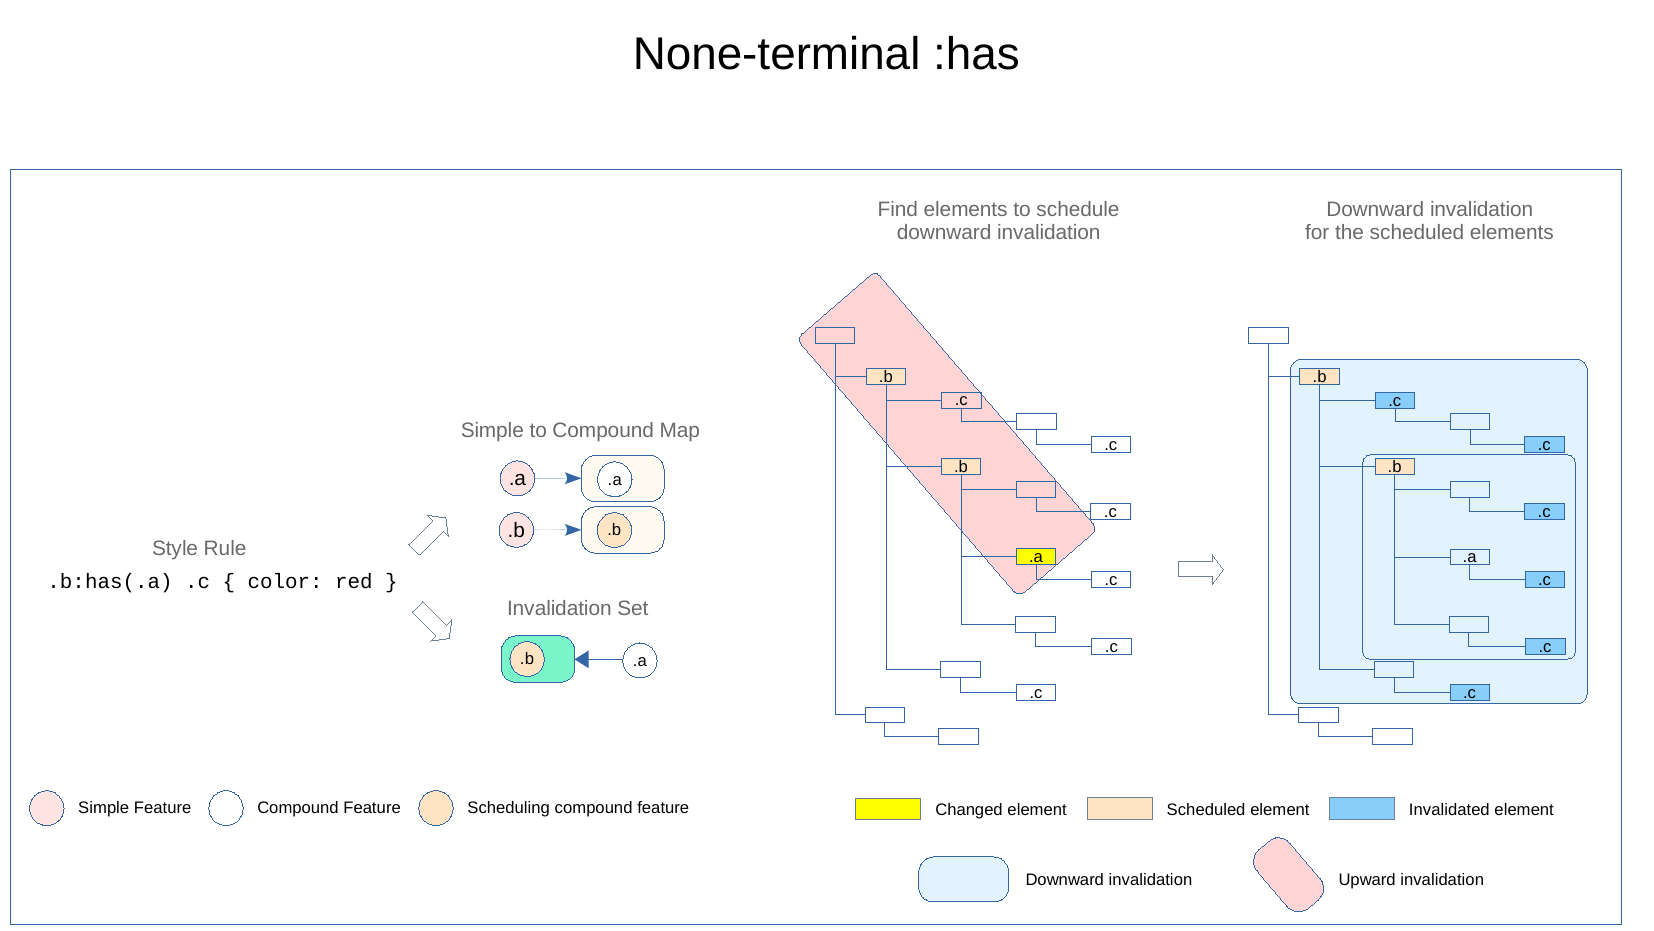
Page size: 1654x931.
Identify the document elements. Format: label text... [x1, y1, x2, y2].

text_box None-terminal :has [0, 20, 1654, 91]
text_box [10, 169, 1622, 925]
